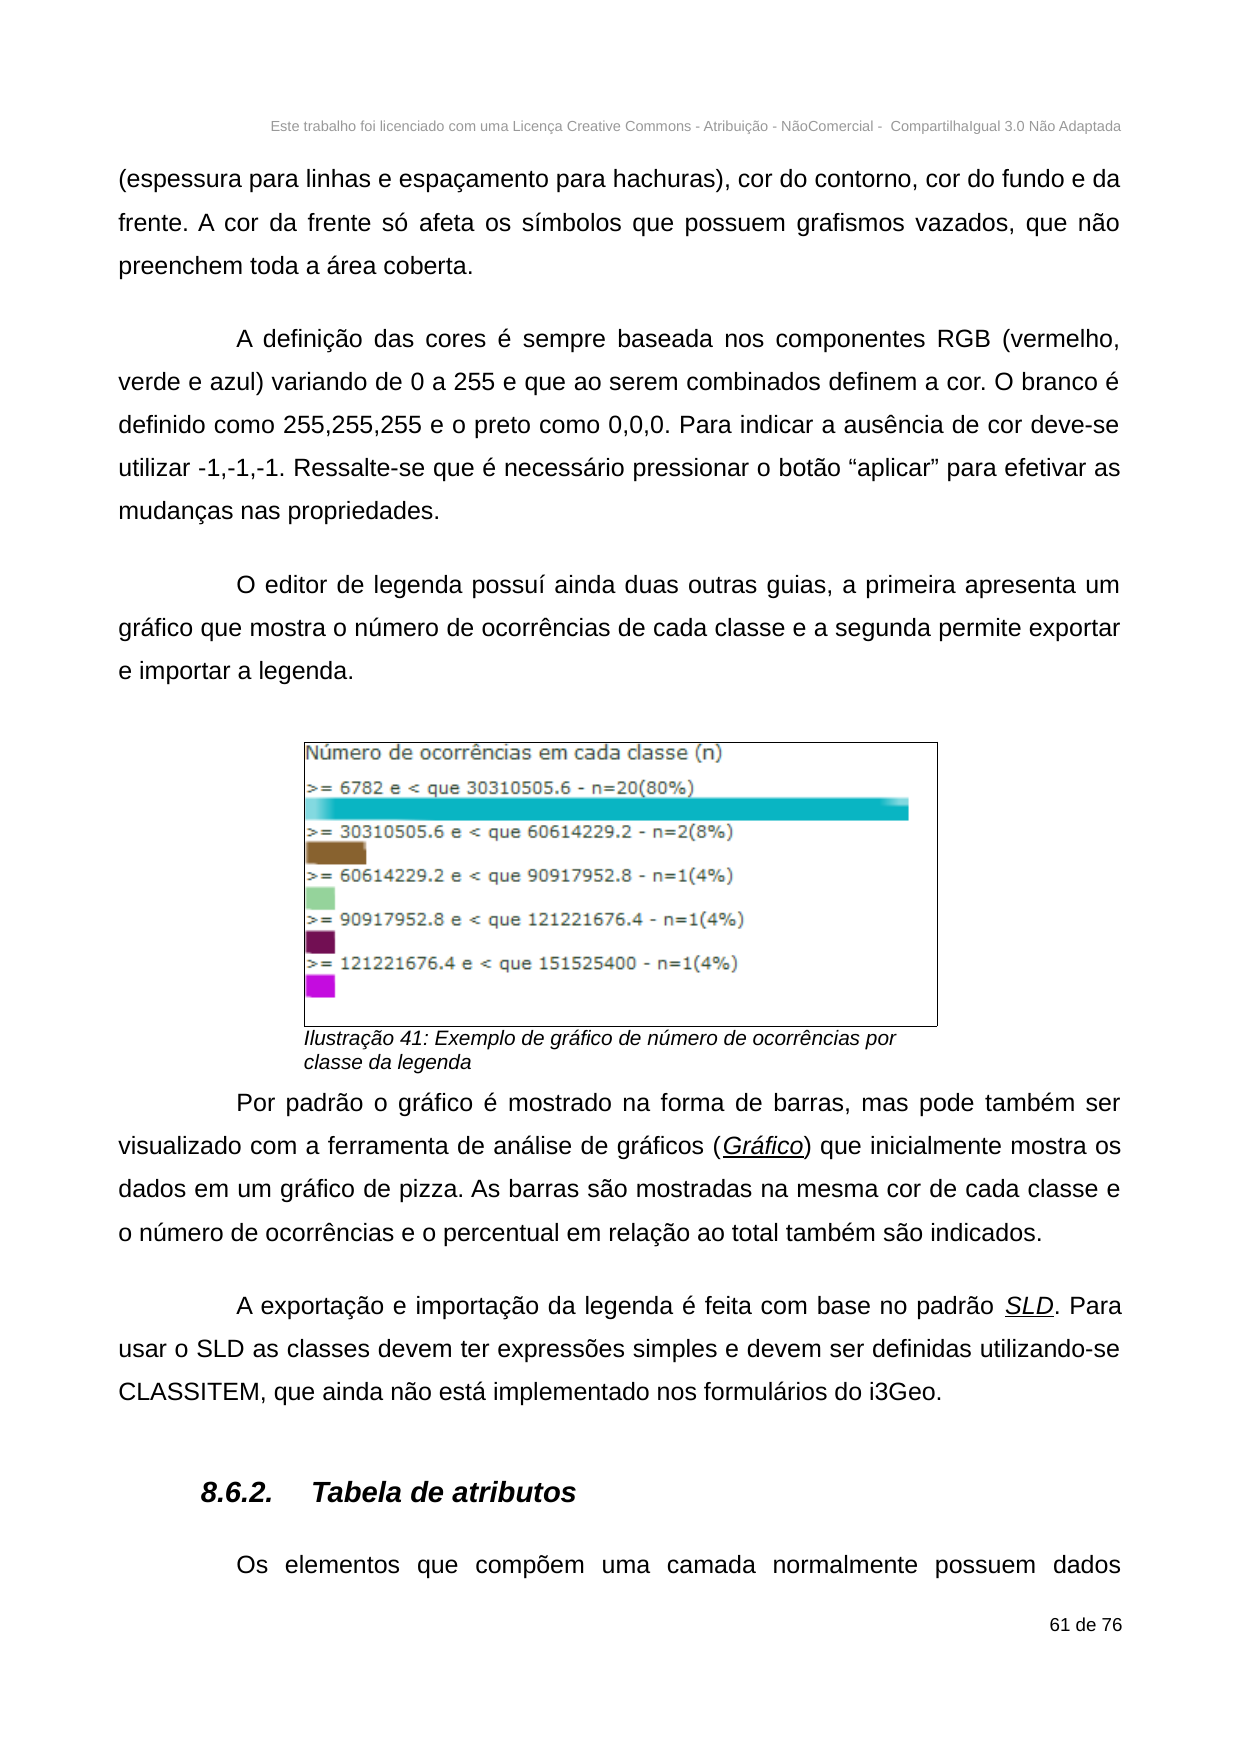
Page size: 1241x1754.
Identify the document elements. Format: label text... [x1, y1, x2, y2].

text Os elementos que compõem uma camada normalmente possuem dados [118, 1550, 1122, 1579]
text Por padrão o gráfico é mostrado na forma de barras, mas pode também ser visualizado com a ferramenta de análise de gráficos (Gráfico) que inicialmente mostra os dados em um gráfico de pizza. As barras são mostradas na mesma cor de cada classe e o número de ocorrências e o percentual em relação ao total também são indicados. [118, 729, 1122, 1246]
text A exportação e importação da legenda é feita com base no padrão SLD. Para usar o SLD as classes devem ter expressões simples e devem ser definidas utilizando-se CLASSITEM, que ainda não está implementado nos formulários do i3Geo. [118, 1291, 1122, 1406]
subtitle Tabela de atributos [163, 1475, 1122, 1509]
text (espessura para linhas e espaçamento para hachuras), cor do contorno, cor do fundo e da frente. A cor da frente só afeta os símbolos que possuem grafismos vazados, que não preenchem toda a área coberta. [118, 164, 1122, 279]
text O editor de legenda possuí ainda duas outras guias, a primeira apresenta um gráfico que mostra o número de ocorrências de cada classe e a segunda permite exportar e importar a legenda. [118, 569, 1122, 684]
text A definição das cores é sempre baseada nos componentes RGB (vermelho, verde e azul) variando de 0 a 255 e que ao serem combinados definem a cor. O branco é definido como 255,255,255 e o preto como 0,0,0. Para indicar a ausência de cor deve-se utilizar -1,-1,-1. Ressalte-se que é necessário pressionar o botão “aplicar” para efetivar as mudanças nas propriedades. [118, 324, 1122, 525]
text Ilustração 41: Exemplo de gráfico de número de ocorrências por classe da legenda [304, 1027, 937, 1074]
picture [305, 743, 937, 1026]
